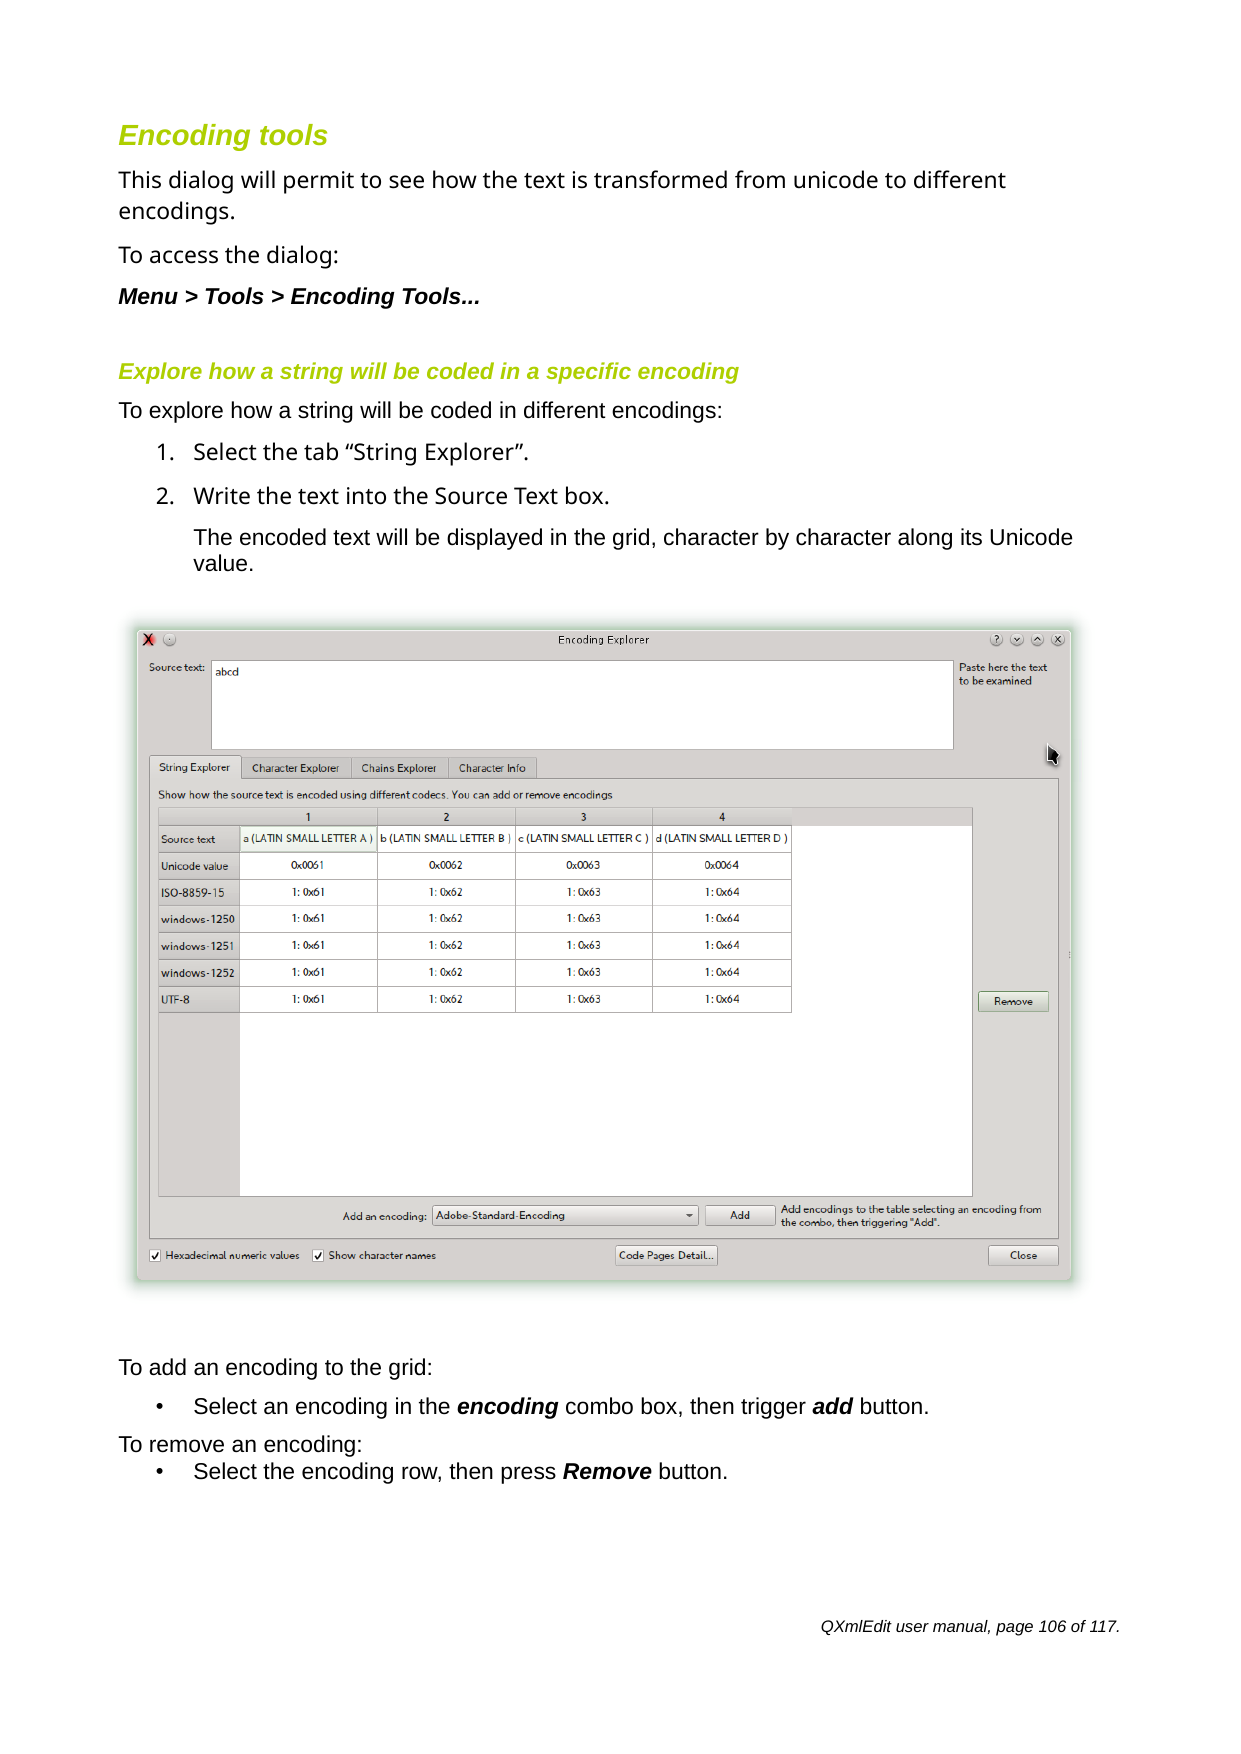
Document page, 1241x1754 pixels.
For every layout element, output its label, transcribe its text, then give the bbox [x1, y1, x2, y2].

text Menu > Tools > Encoding Tools... [118, 283, 1122, 309]
list Write the text into the Source Text box. [156, 480, 1122, 511]
picture [101, 595, 1106, 1315]
text To explore how a string will be coded in different encodings: [118, 397, 1122, 423]
text To remove an encoding: [118, 1431, 1122, 1458]
subtitle Encoding tools [118, 118, 1122, 152]
list The encoded text will be displayed in the grid, character by character along its Unicode value. [156, 523, 1122, 576]
text This dialog will permit to see how the text is transformed from unicode to different encodings. [118, 164, 1122, 227]
list Select the tab “String Explorer”. [156, 436, 1122, 467]
list Select the encoding row, then press Remove button. [156, 1458, 1122, 1484]
text To add an encoding to the grid: [118, 1354, 1122, 1380]
subtitle Explore how a string will be coded in a specific encoding [118, 358, 1122, 385]
list Select an encoding in the encoding combo box, then trigger add button. [156, 1393, 1122, 1419]
text To access the dialog: [118, 239, 1122, 270]
